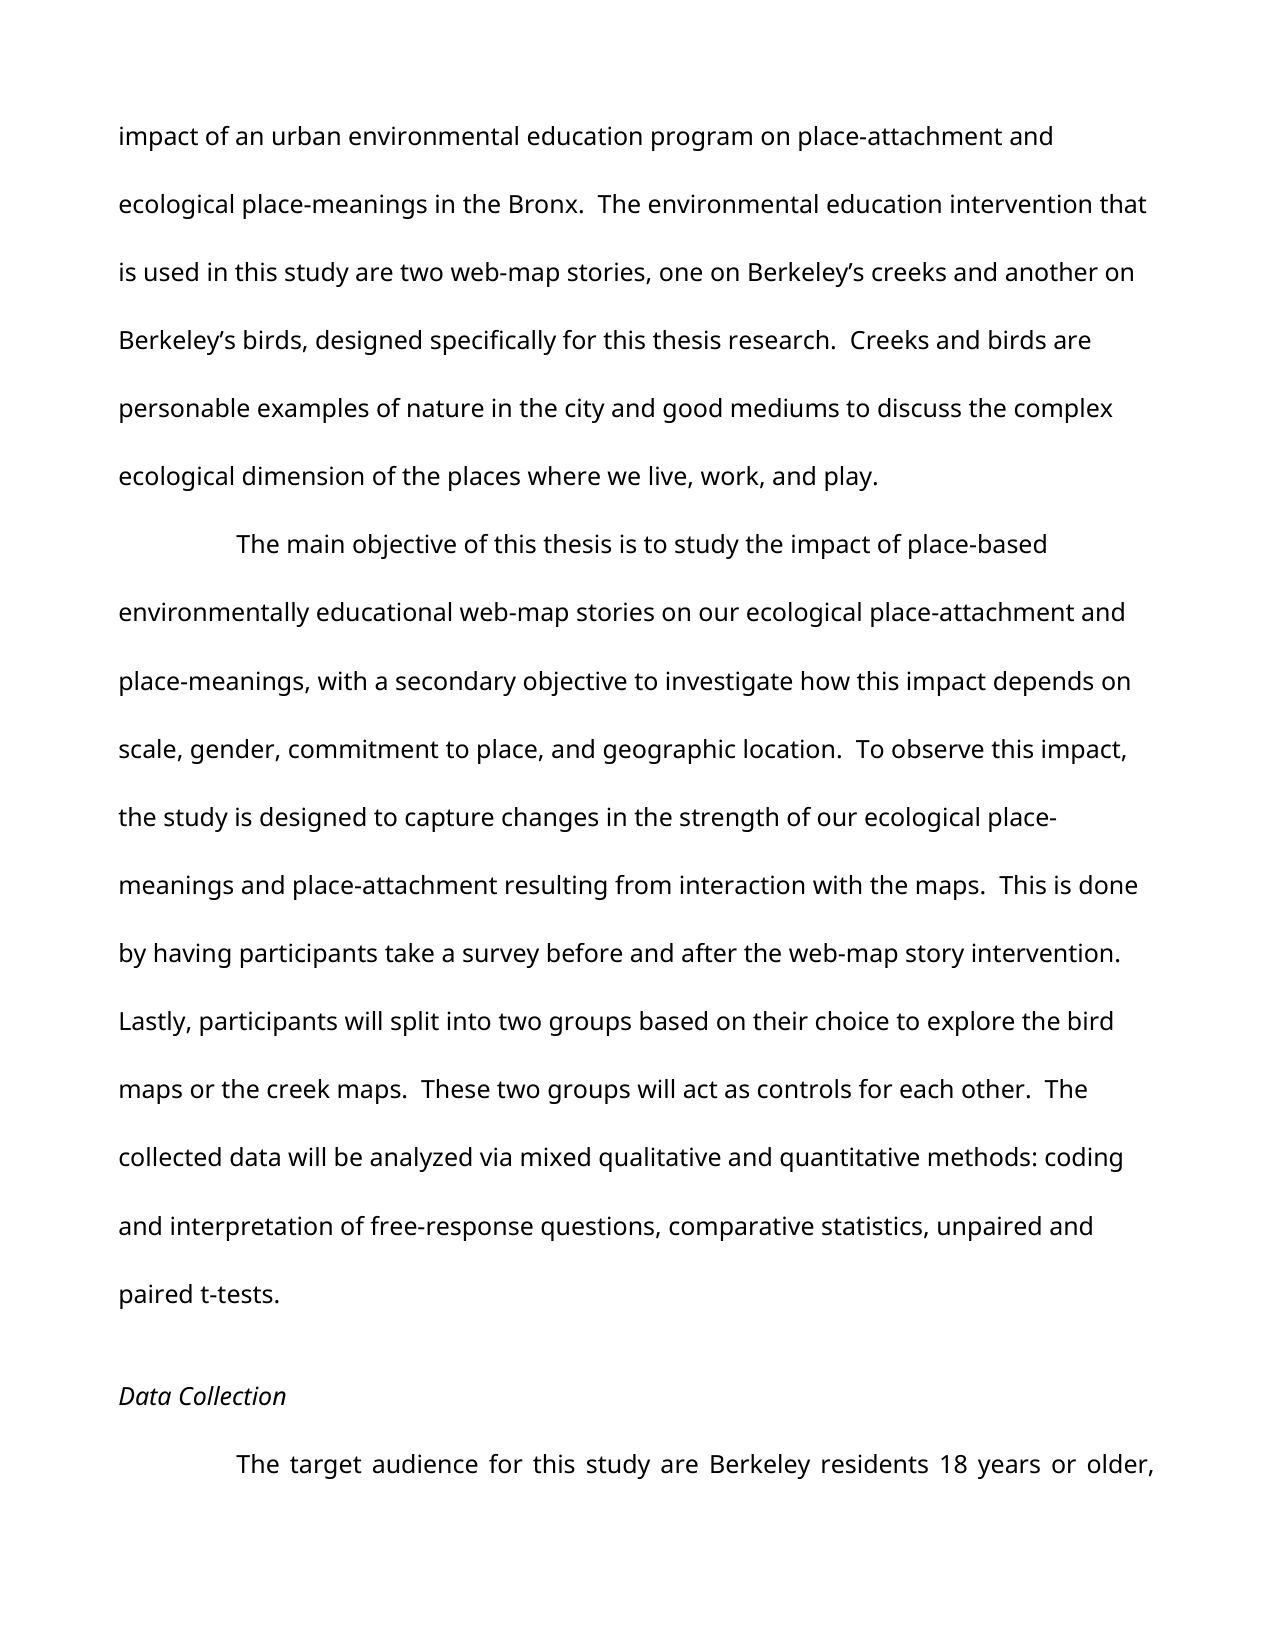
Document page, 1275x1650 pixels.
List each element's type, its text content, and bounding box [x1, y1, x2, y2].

text Data Collection [118, 1378, 1157, 1412]
text The main objective of this thesis is to study the impact of place-based environmentally educational web-map stories on our ecological place-attachment and place-meanings, with a secondary objective to investigate how this impact depends on scale, gender, commitment to place, and geographic location. To observe this impact, the study is designed to capture changes in the strength of our ecological place-meanings and place-attachment resulting from interaction with the maps. This is done by having participants take a survey before and after the web-map story intervention. Lastly, participants will split into two groups based on their choice to explore the bird maps or the creek maps. These two groups will act as controls for each other. The collected data will be analyzed via mixed qualitative and quantitative methods: coding and interpretation of free-response questions, comparative statistics, unpaired and paired t-tests. [118, 527, 1157, 1310]
text impact of an urban environmental education program on place-attachment and ecological place-meanings in the Bronx. The environmental education intervention that is used in this study are two web-map stories, one on Berkeley’s creeks and another on Berkeley’s birds, designed specifically for this thesis research. Creeks and birds are personable examples of nature in the city and good mediums to discuss the complex ecological dimension of the places where we live, work, and play. [118, 118, 1157, 493]
text The target audience for this study are Berkeley residents 18 years or older, [118, 1447, 1157, 1481]
